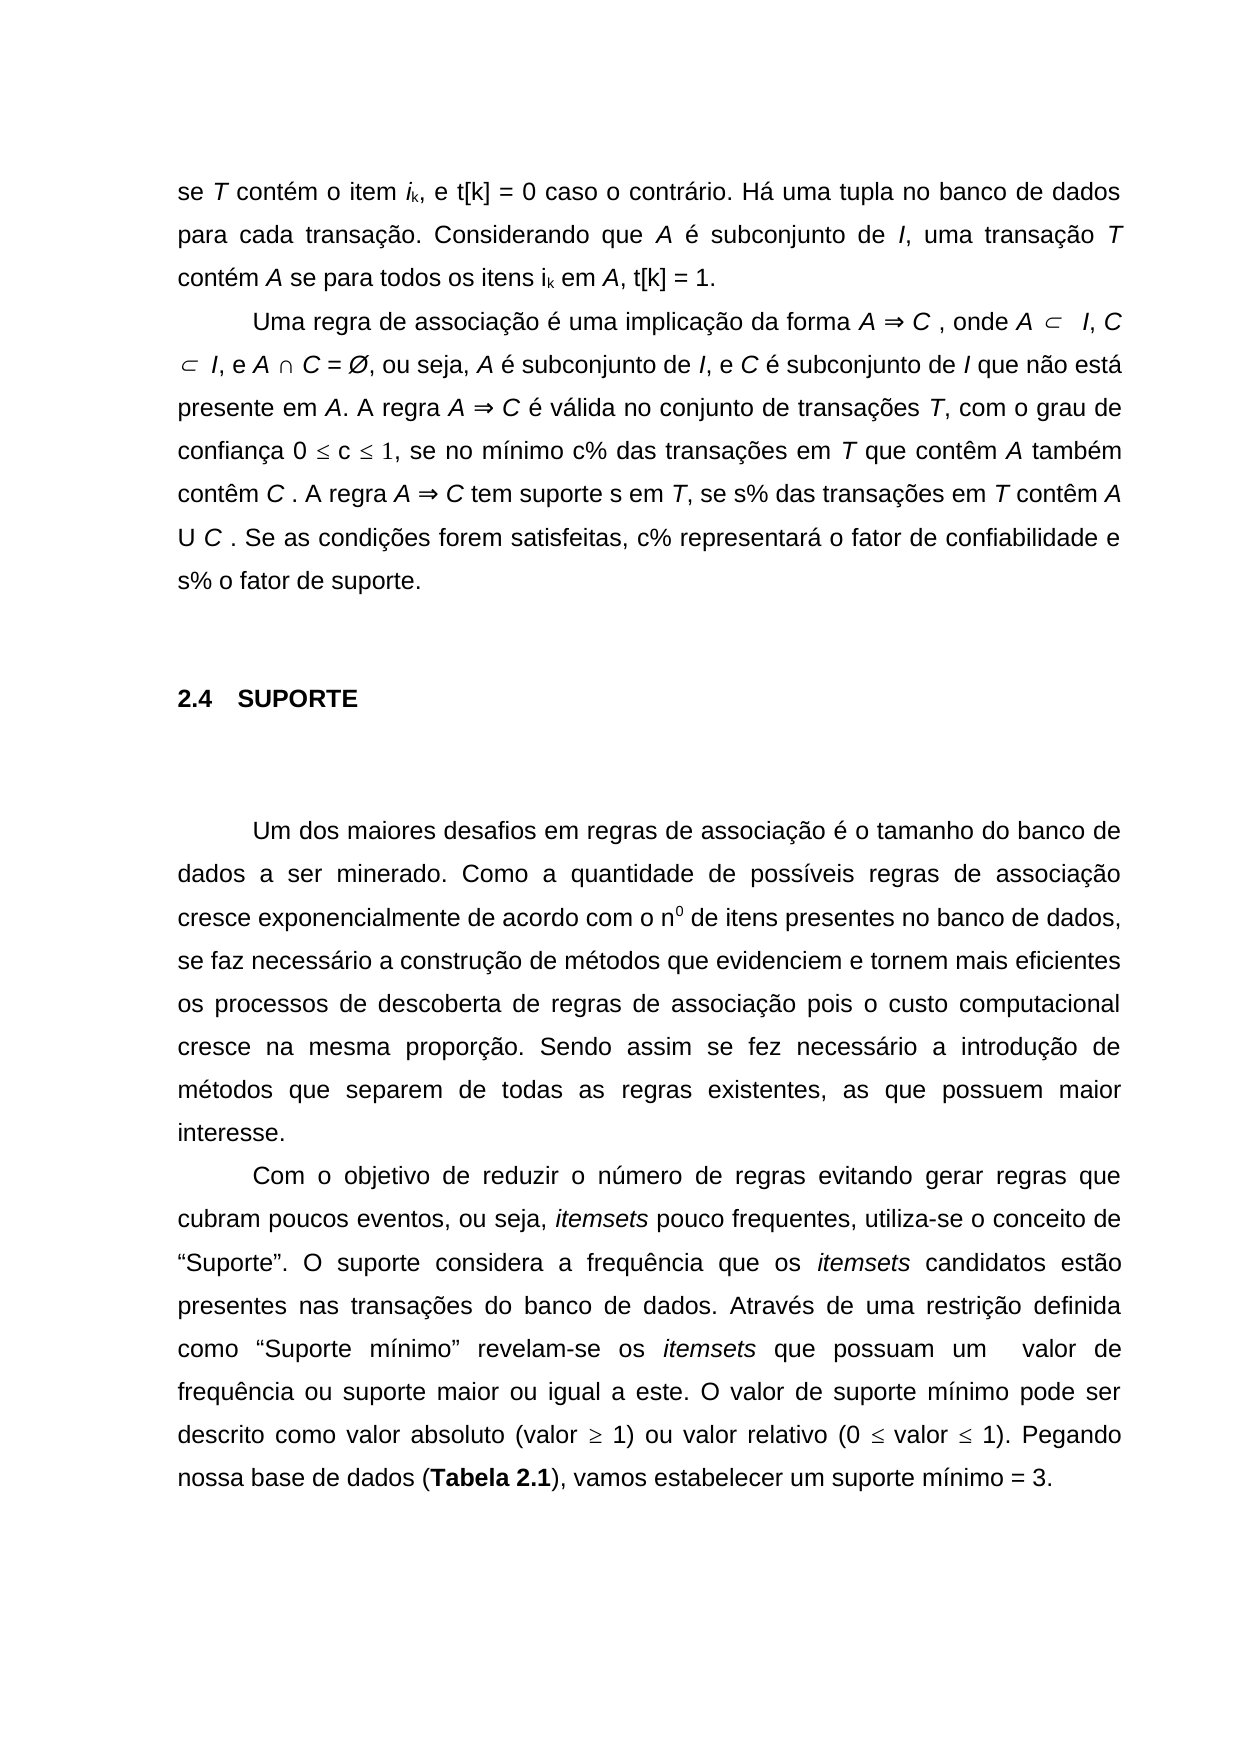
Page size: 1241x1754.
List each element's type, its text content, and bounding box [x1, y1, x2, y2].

text Com o objetivo de reduzir o número de regras evitando gerar regras que cubram poucos eventos, ou seja, itemsets pouco frequentes, utiliza-se o conceito de “Suporte”. O suporte considera a frequência que os itemsets candidatos estão presentes nas transações do banco de dados. Através de uma restrição definida como “Suporte mínimo” revelam-se os itemsets que possuam um valor de frequência ou suporte maior ou igual a este. O valor de suporte mínimo pode ser descrito como valor absoluto (valor ≥ 1) ou valor relativo (0 ≤ valor ≤ 1). Pegando nossa base de dados (Tabela 2.1), vamos estabelecer um suporte mínimo = 3. [177, 1161, 1122, 1492]
text se T contém o item ik, e t[k] = 0 caso o contrário. Há uma tupla no banco de dados para cada transação. Considerando que A é subconjunto de I, uma transação T contém A se para todos os itens ik em A, t[k] = 1. [177, 177, 1122, 292]
subtitle SUPORTE [177, 684, 1122, 712]
text Um dos maiores desafios em regras de associação é o tamanho do banco de dados a ser minerado. Como a quantidade de possíveis regras de associação cresce exponencialmente de acordo com o n0 de itens presentes no banco de dados, se faz necessário a construção de métodos que evidenciem e tornem mais eficientes os processos de descoberta de regras de associação pois o custo computacional cresce na mesma proporção. Sendo assim se fez necessário a introdução de métodos que separem de todas as regras existentes, as que possuem maior interesse. [177, 816, 1122, 1147]
text Uma regra de associação é uma implicação da forma A ⇒ C , onde A  I, C  I, e A ∩ C = Ø, ou seja, A é subconjunto de I, e C é subconjunto de I que não está presente em A. A regra A ⇒ C é válida no conjunto de transações T, com o grau de confiança 0 ≤ c ≤ 1, se no mínimo c% das transações em T que contêm A também contêm C . A regra A ⇒ C tem suporte s em T, se s% das transações em T contêm A U C . Se as condições forem satisfeitas, c% representará o fator de confiabilidade e s% o fator de suporte. [177, 307, 1122, 594]
